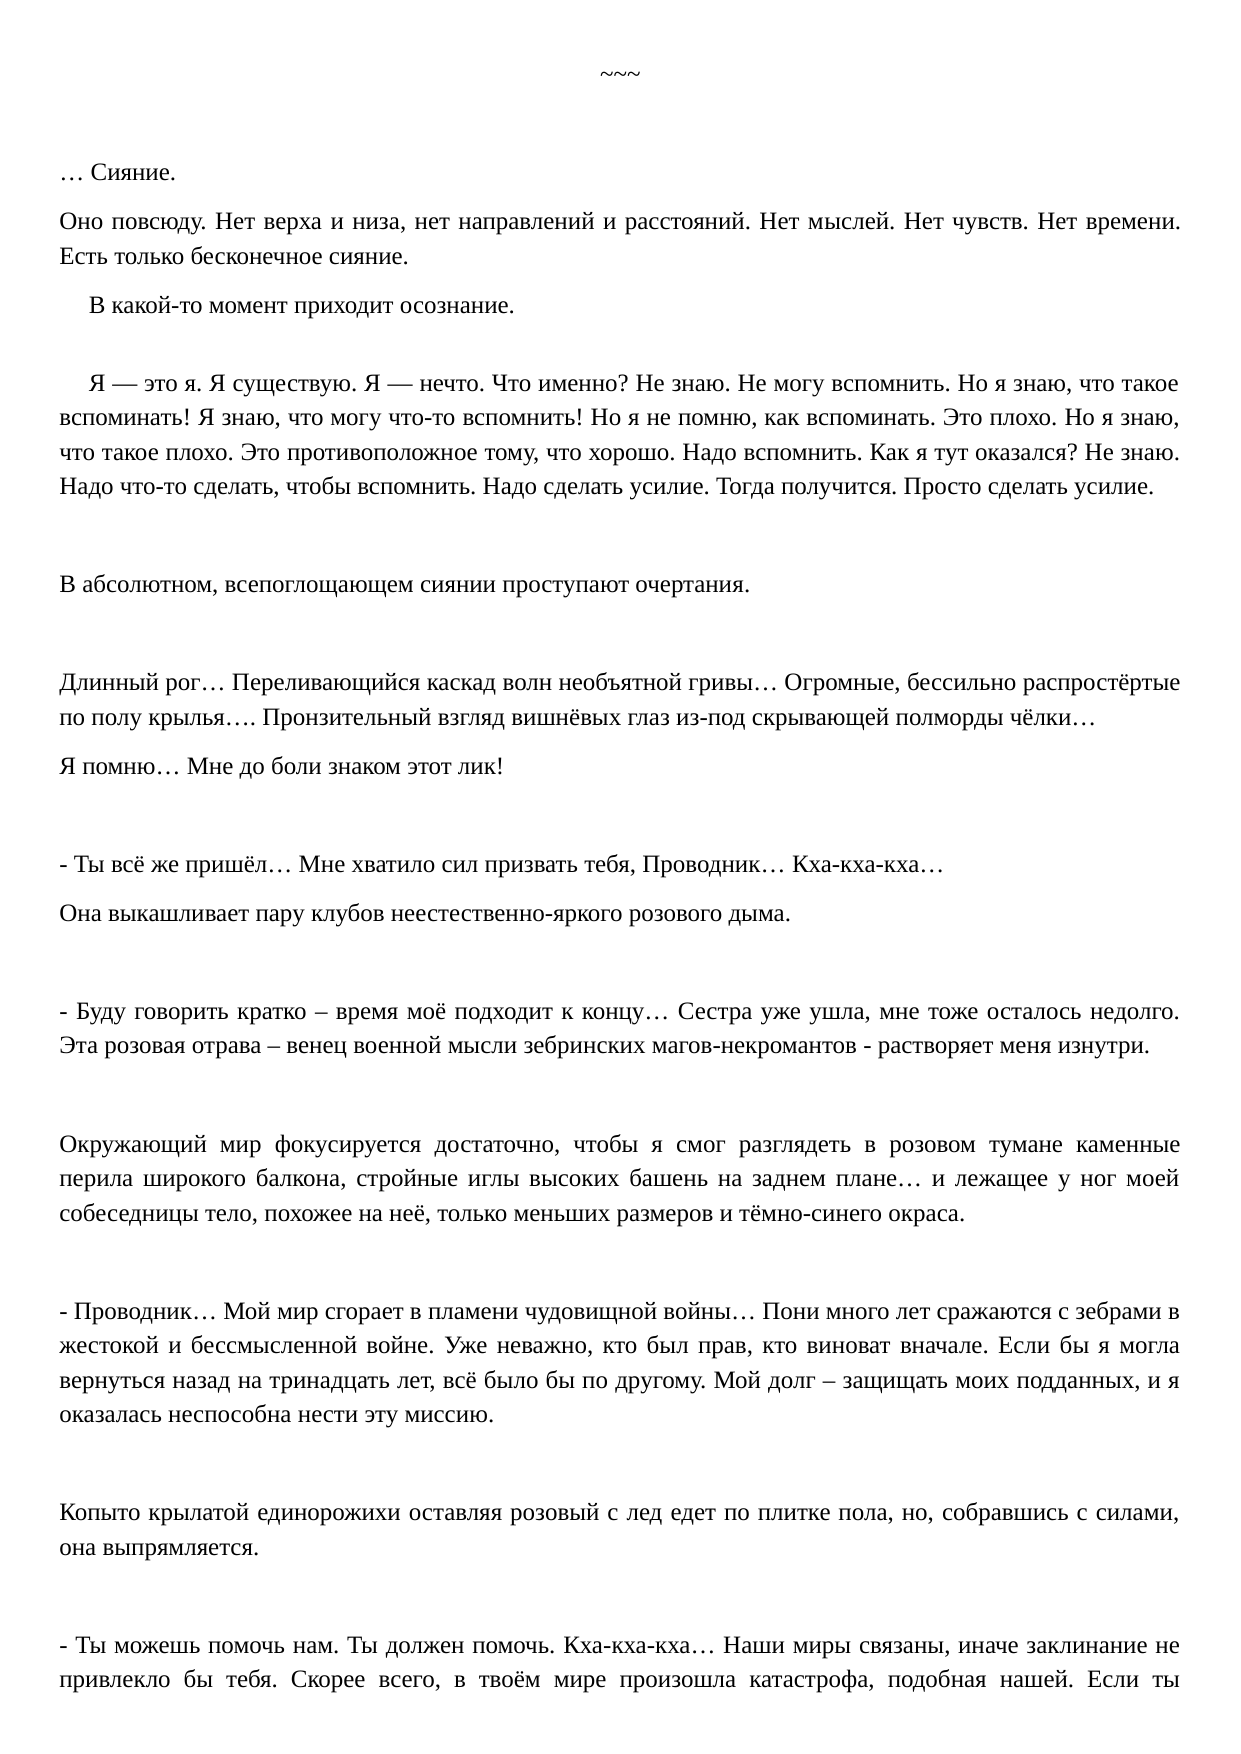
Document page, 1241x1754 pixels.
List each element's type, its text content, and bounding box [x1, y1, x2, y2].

text ~~~ [59, 59, 1181, 88]
text Я — это я. Я существую. Я — нечто. Что именно? Не знаю. Не могу вспомнить. Но я знаю, что такое вспоминать! Я знаю, что могу что-то вспомнить! Но я не помню, как вспоминать. Это плохо. Но я знаю, что такое плохо. Это противоположное тому, что хорошо. Надо вспомнить. Как я тут оказался? Не знаю. Надо что-то сделать, чтобы вспомнить. Надо сделать усилие. Тогда получится. Просто сделать усилие. [59, 368, 1181, 500]
text - Ты всё же пришёл… Мне хватило сил призвать тебя, Проводник… Кха-кха-кха… [59, 849, 1181, 878]
text Она выкашливает пару клубов неестественно-яркого розового дыма. [59, 898, 1181, 927]
text Оно повсюду. Нет верха и низа, нет направлений и расстояний. Нет мыслей. Нет чувств. Нет времени. Есть только бесконечное сияние. [59, 206, 1181, 269]
text - Буду говорить кратко – время моё подходит к концу… Сестра уже ушла, мне тоже осталось недолго. Эта розовая отрава – венец военной мысли зебринских магов-некромантов - растворяет меня изнутри. [59, 996, 1181, 1059]
text Я помню… Мне до боли знаком этот лик! [59, 751, 1181, 779]
text - Ты можешь помочь нам. Ты должен помочь. Кха-кха-кха… Наши миры связаны, иначе заклинание не привлекло бы тебя. Скорее всего, в твоём мире произошла катастрофа, подобная нашей. Если ты [59, 1630, 1181, 1693]
text В какой-то момент приходит осознание. [59, 290, 1181, 318]
text - Проводник… Мой мир сгорает в пламени чудовищной войны… Пони много лет сражаются с зебрами в жестокой и бессмысленной войне. Уже неважно, кто был прав, кто виноват вначале. Если бы я могла вернуться назад на тринадцать лет, всё было бы по другому. Мой долг – защищать моих подданных, и я оказалась неспособна нести эту миссию. [59, 1296, 1181, 1428]
text Копыто крылатой единорожихи оставляя розовый с лед едет по плитке пола, но, собравшись с силами, она выпрямляется. [59, 1497, 1181, 1561]
text Длинный рог… Переливающийся каскад волн необъятной гривы… Огромные, бессильно распростёртые по полу крылья…. Пронзительный взгляд вишнёвых глаз из-под скрывающей полморды чёлки… [59, 667, 1181, 731]
text … Сияние. [59, 157, 1181, 186]
text В абсолютном, всепоглощающем сиянии проступают очертания. [59, 569, 1181, 598]
text Окружающий мир фокусируется достаточно, чтобы я смог разглядеть в розовом тумане каменные перила широкого балкона, стройные иглы высоких башень на заднем плане… и лежащее у ног моей собеседницы тело, похожее на неё, только меньших размеров и тёмно-синего окраса. [59, 1129, 1181, 1226]
